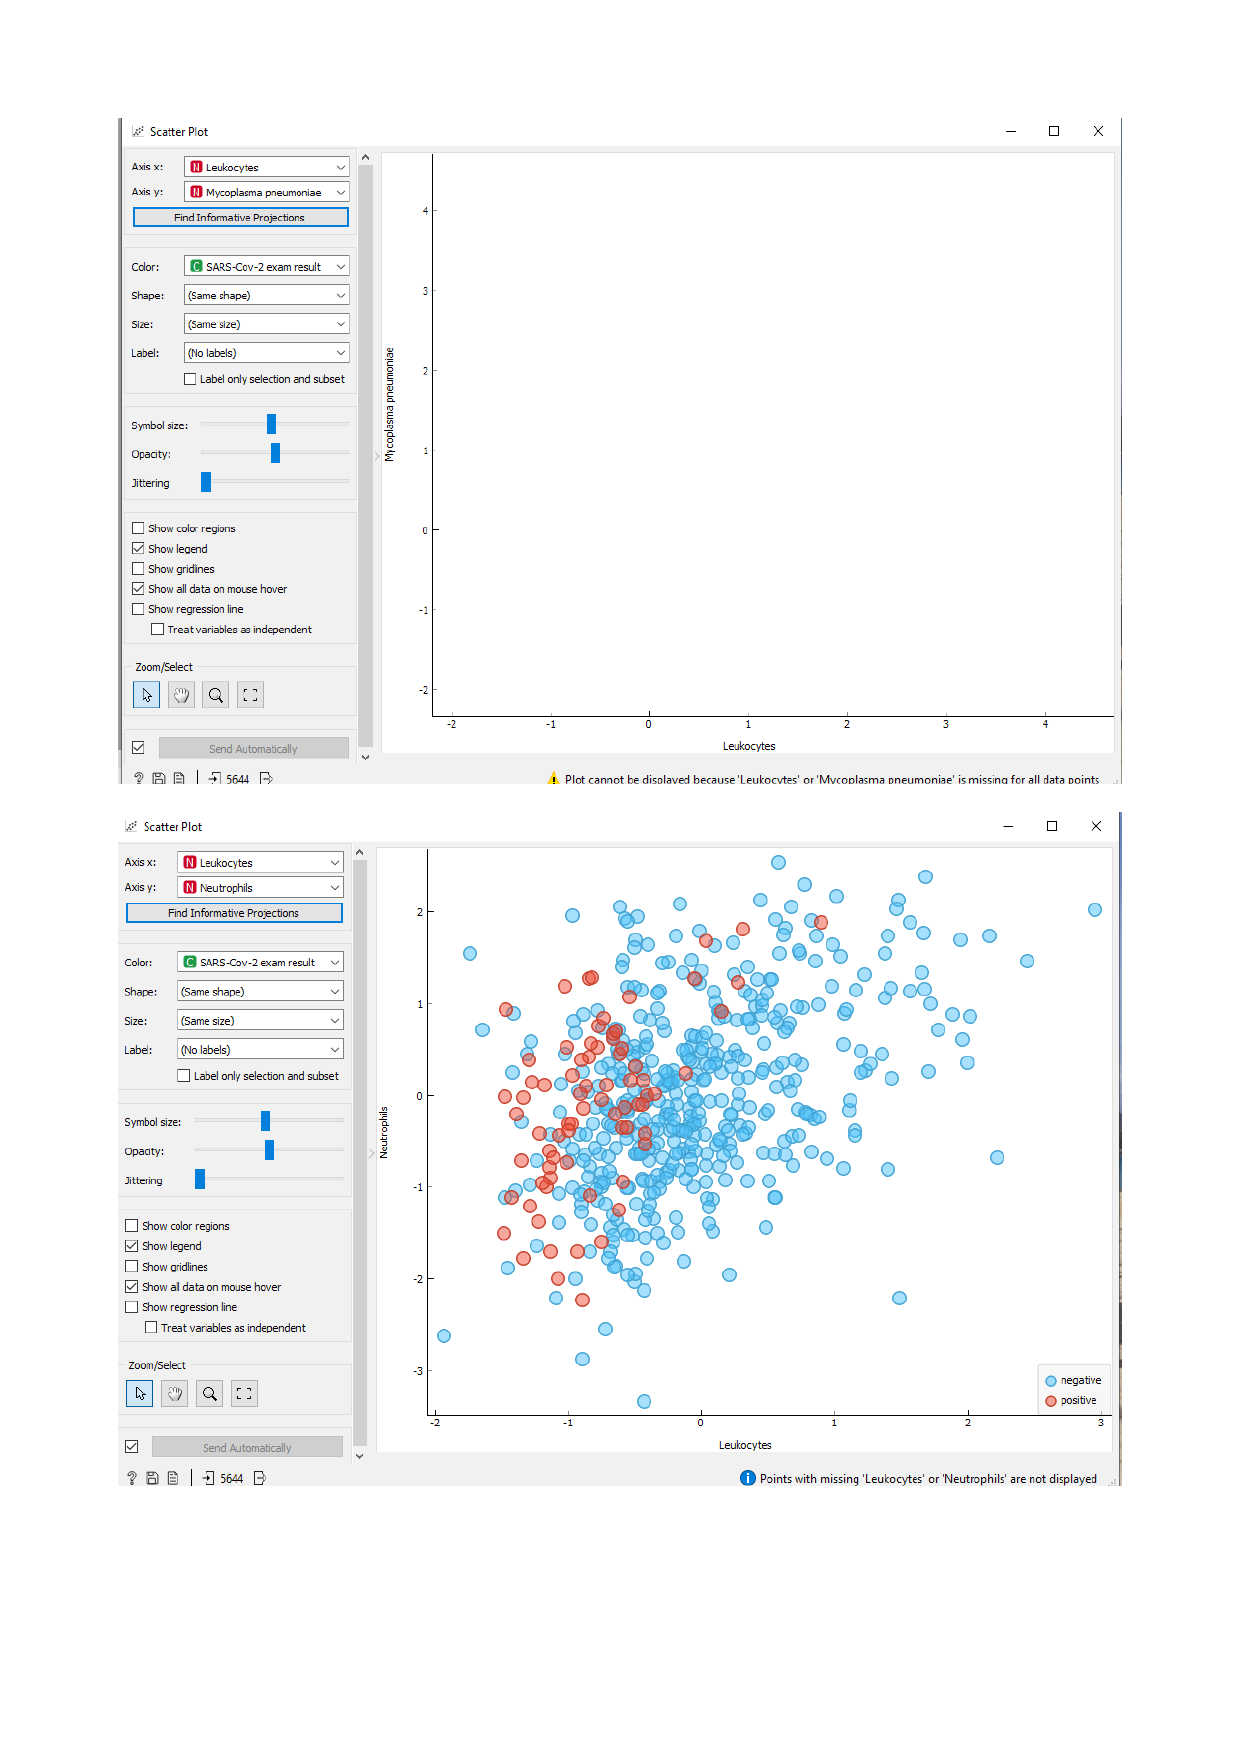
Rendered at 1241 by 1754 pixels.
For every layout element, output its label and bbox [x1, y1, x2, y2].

picture [118, 118, 1122, 784]
picture [118, 812, 1122, 1486]
